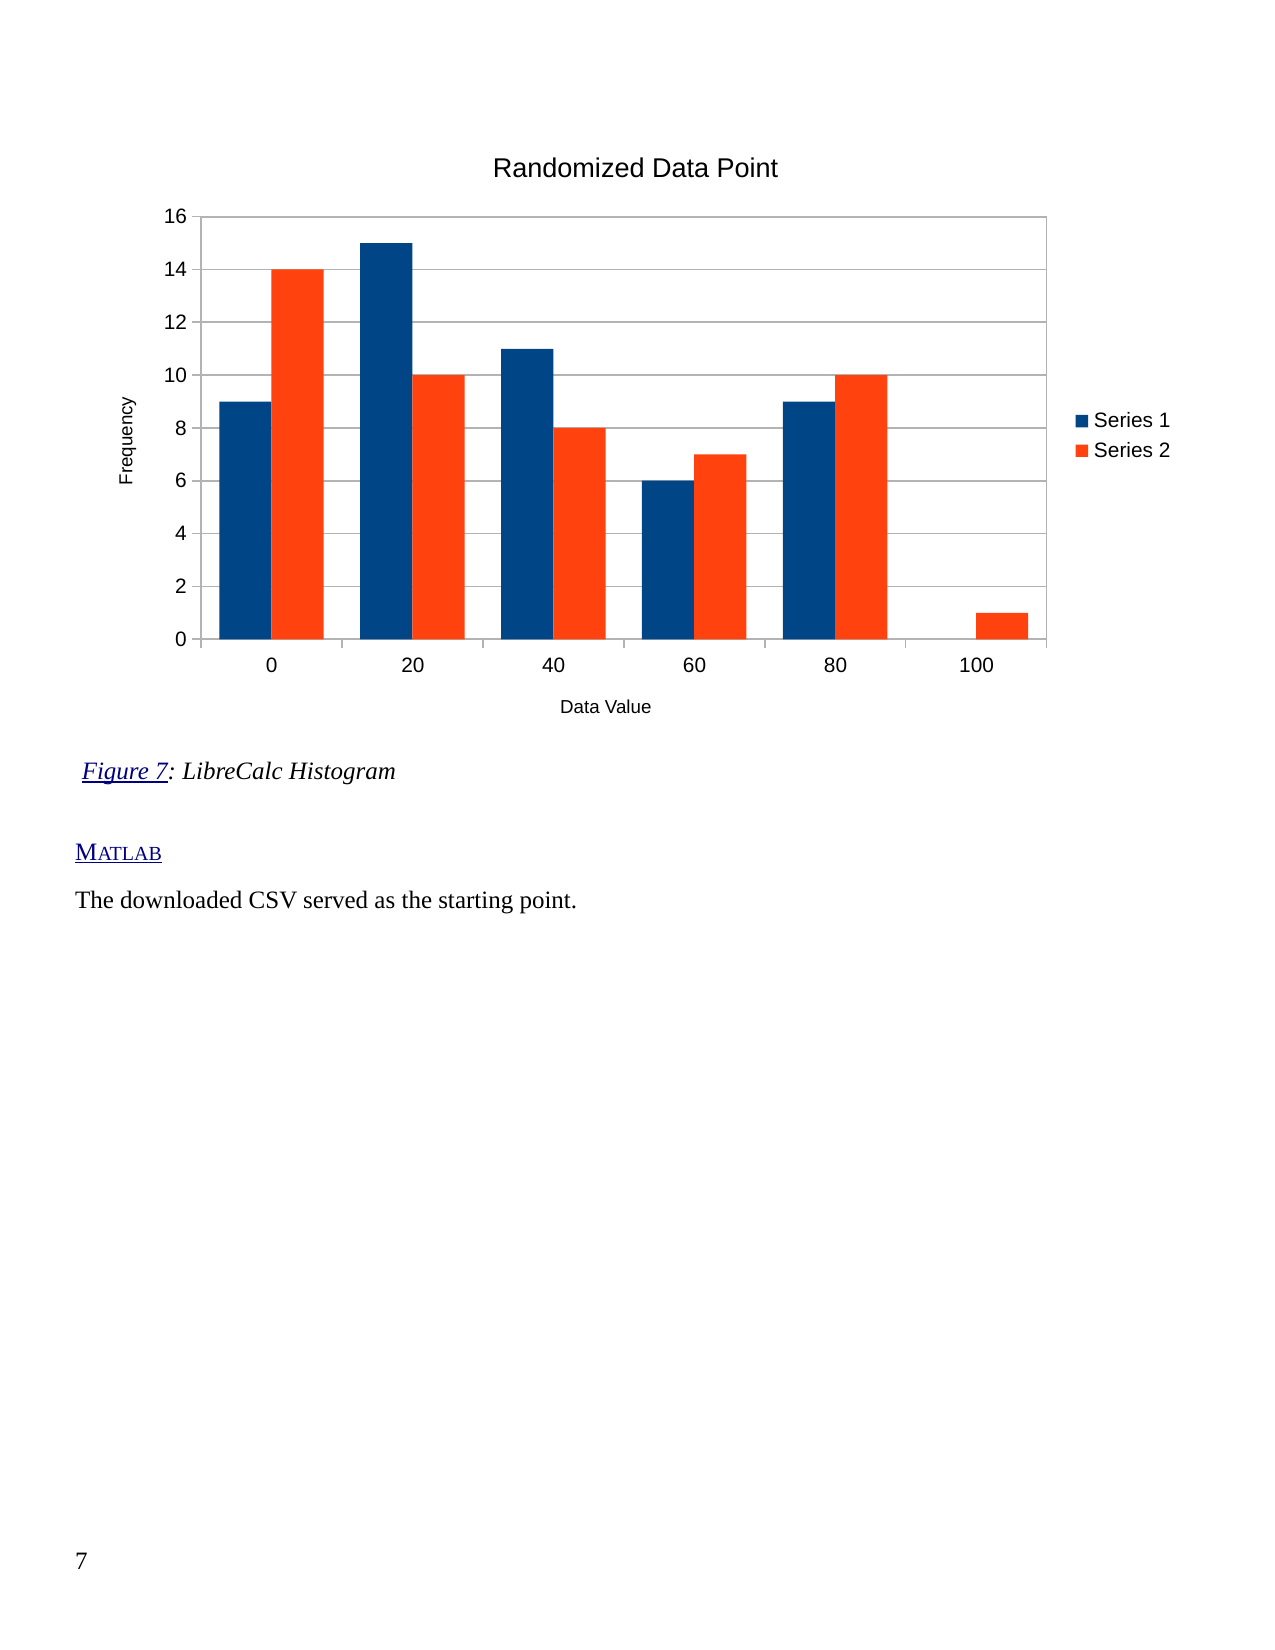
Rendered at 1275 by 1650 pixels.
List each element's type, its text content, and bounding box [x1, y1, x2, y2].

text Matlab [75, 837, 1200, 866]
text Figure 7: LibreCalc Histogram [82, 123, 1193, 785]
text The downloaded CSV served as the starting point. [75, 885, 1200, 913]
